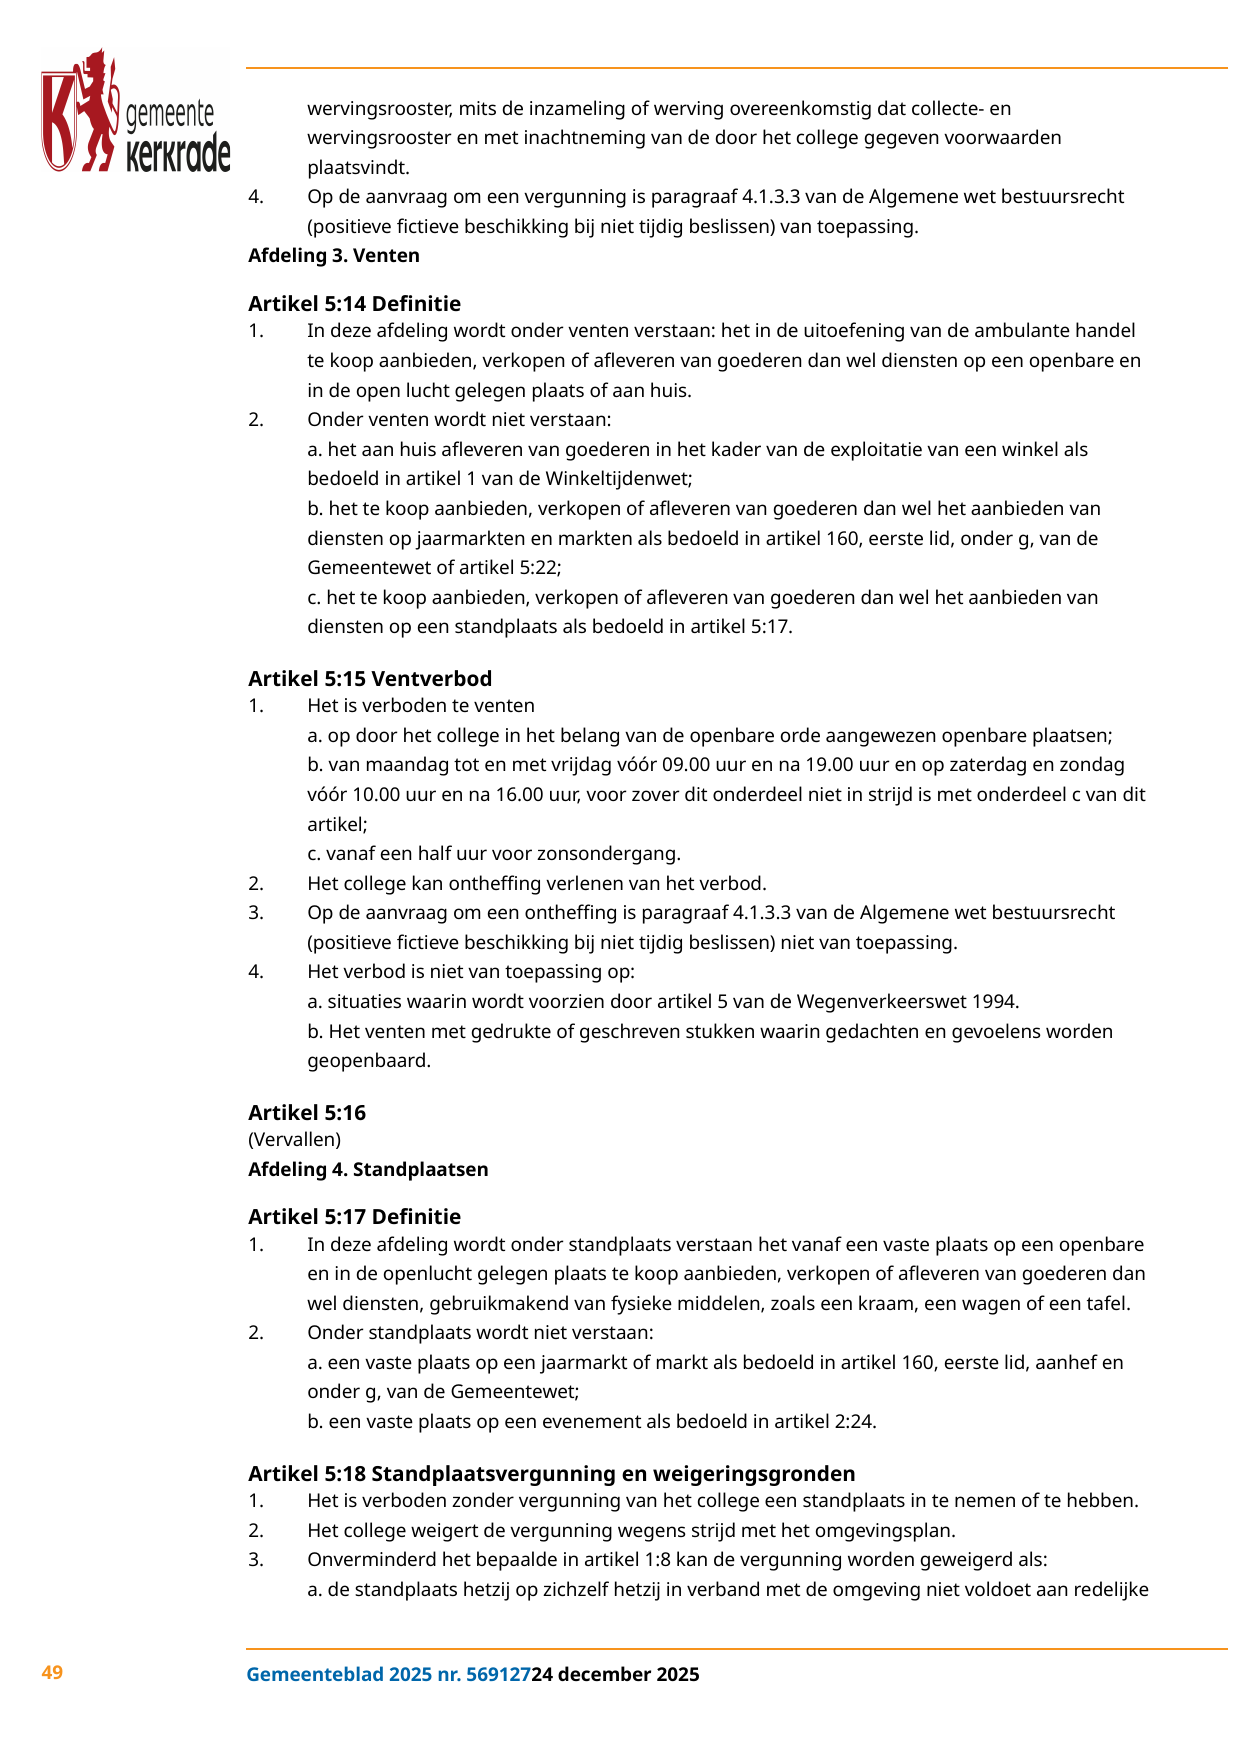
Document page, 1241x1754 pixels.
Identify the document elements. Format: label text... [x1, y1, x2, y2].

list Het verbod is niet van toepassing op: [248, 959, 1152, 984]
text Artikel 5:14 Definitie [248, 289, 1152, 318]
list Onverminderd het bepaalde in artikel 1:8 kan de vergunning worden geweigerd als: [248, 1546, 1152, 1572]
list Onder standplaats wordt niet verstaan: [248, 1319, 1152, 1345]
list b. van maandag tot en met vrijdag vóór 09.00 uur en na 19.00 uur en op zaterdag en zondag vóór 10.00 uur en na 16.00 uur, voor zover dit onderdeel niet in strijd is met onderdeel c van dit artikel; [248, 752, 1152, 836]
list a. het aan huis afleveren van goederen in het kader van de exploitatie van een winkel als bedoeld in artikel 1 van de Winkeltijdenwet; [248, 436, 1152, 491]
list c. vanaf een half uur voor zonsondergang. [248, 840, 1152, 866]
text Afdeling 4. Standplaatsen [248, 1156, 1152, 1182]
text Artikel 5:16 [248, 1098, 1152, 1126]
list b. een vaste plaats op een evenement als bedoeld in artikel 2:24. [248, 1408, 1152, 1434]
list a. op door het college in het belang van de openbare orde aangewezen openbare plaatsen; [248, 722, 1152, 748]
list In deze afdeling wordt onder venten verstaan: het in de uitoefening van de ambulante handel te koop aanbieden, verkopen of afleveren van goederen dan wel diensten op een openbare en in de open lucht gelegen plaats of aan huis. [248, 318, 1152, 403]
list Het college kan ontheffing verlenen van het verbod. [248, 870, 1152, 896]
list b. het te koop aanbieden, verkopen of afleveren van goederen dan wel het aanbieden van diensten op jaarmarkten en markten als bedoeld in artikel 160, eerste lid, onder g, van de Gemeentewet of artikel 5:22; [248, 495, 1152, 580]
text Afdeling 3. Venten [248, 243, 1152, 268]
list a. een vaste plaats op een jaarmarkt of markt als bedoeld in artikel 160, eerste lid, aanhef en onder g, van de Gemeentewet; [248, 1349, 1152, 1404]
list Het is verboden zonder vergunning van het college een standplaats in te nemen of te hebben. [248, 1487, 1152, 1513]
list Het college weigert de vergunning wegens strijd met het omgevingsplan. [248, 1517, 1152, 1542]
list wervingsrooster, mits de inzameling of werving overeenkomstig dat collecte- en wervingsrooster en met inachtneming van de door het college gegeven voorwaarden plaatsvindt. [248, 95, 1152, 180]
list c. het te koop aanbieden, verkopen of afleveren van goederen dan wel het aanbieden van diensten op een standplaats als bedoeld in artikel 5:17. [248, 584, 1152, 639]
list Onder venten wordt niet verstaan: [248, 406, 1152, 432]
text Artikel 5:18 Standplaatsvergunning en weigeringsgronden [248, 1459, 1152, 1487]
text Artikel 5:17 Definitie [248, 1202, 1152, 1231]
list Op de aanvraag om een ontheffing is paragraaf 4.1.3.3 van de Algemene wet bestuursrecht (positieve fictieve beschikking bij niet tijdig beslissen) niet van toepassing. [248, 899, 1152, 955]
picture [41, 47, 231, 172]
list a. de standplaats hetzij op zichzelf hetzij in verband met de omgeving niet voldoet aan redelijke [248, 1576, 1152, 1602]
list a. situaties waarin wordt voorzien door artikel 5 van de Wegenverkeerswet 1994. [248, 988, 1152, 1014]
list In deze afdeling wordt onder standplaats verstaan het vanaf een vaste plaats op een openbare en in de openlucht gelegen plaats te koop aanbieden, verkopen of afleveren van goederen dan wel diensten, gebruikmakend van fysieke middelen, zoals een kraam, een wagen of een tafel. [248, 1231, 1152, 1316]
list Op de aanvraag om een vergunning is paragraaf 4.1.3.3 van de Algemene wet bestuursrecht (positieve fictieve beschikking bij niet tijdig beslissen) van toepassing. [248, 183, 1152, 239]
list b. Het venten met gedrukte of geschreven stukken waarin gedachten en gevoelens worden geopenbaard. [248, 1018, 1152, 1073]
list Het is verboden te venten [248, 692, 1152, 718]
text (Vervallen) [248, 1126, 1152, 1152]
text Artikel 5:15 Ventverbod [248, 664, 1152, 692]
